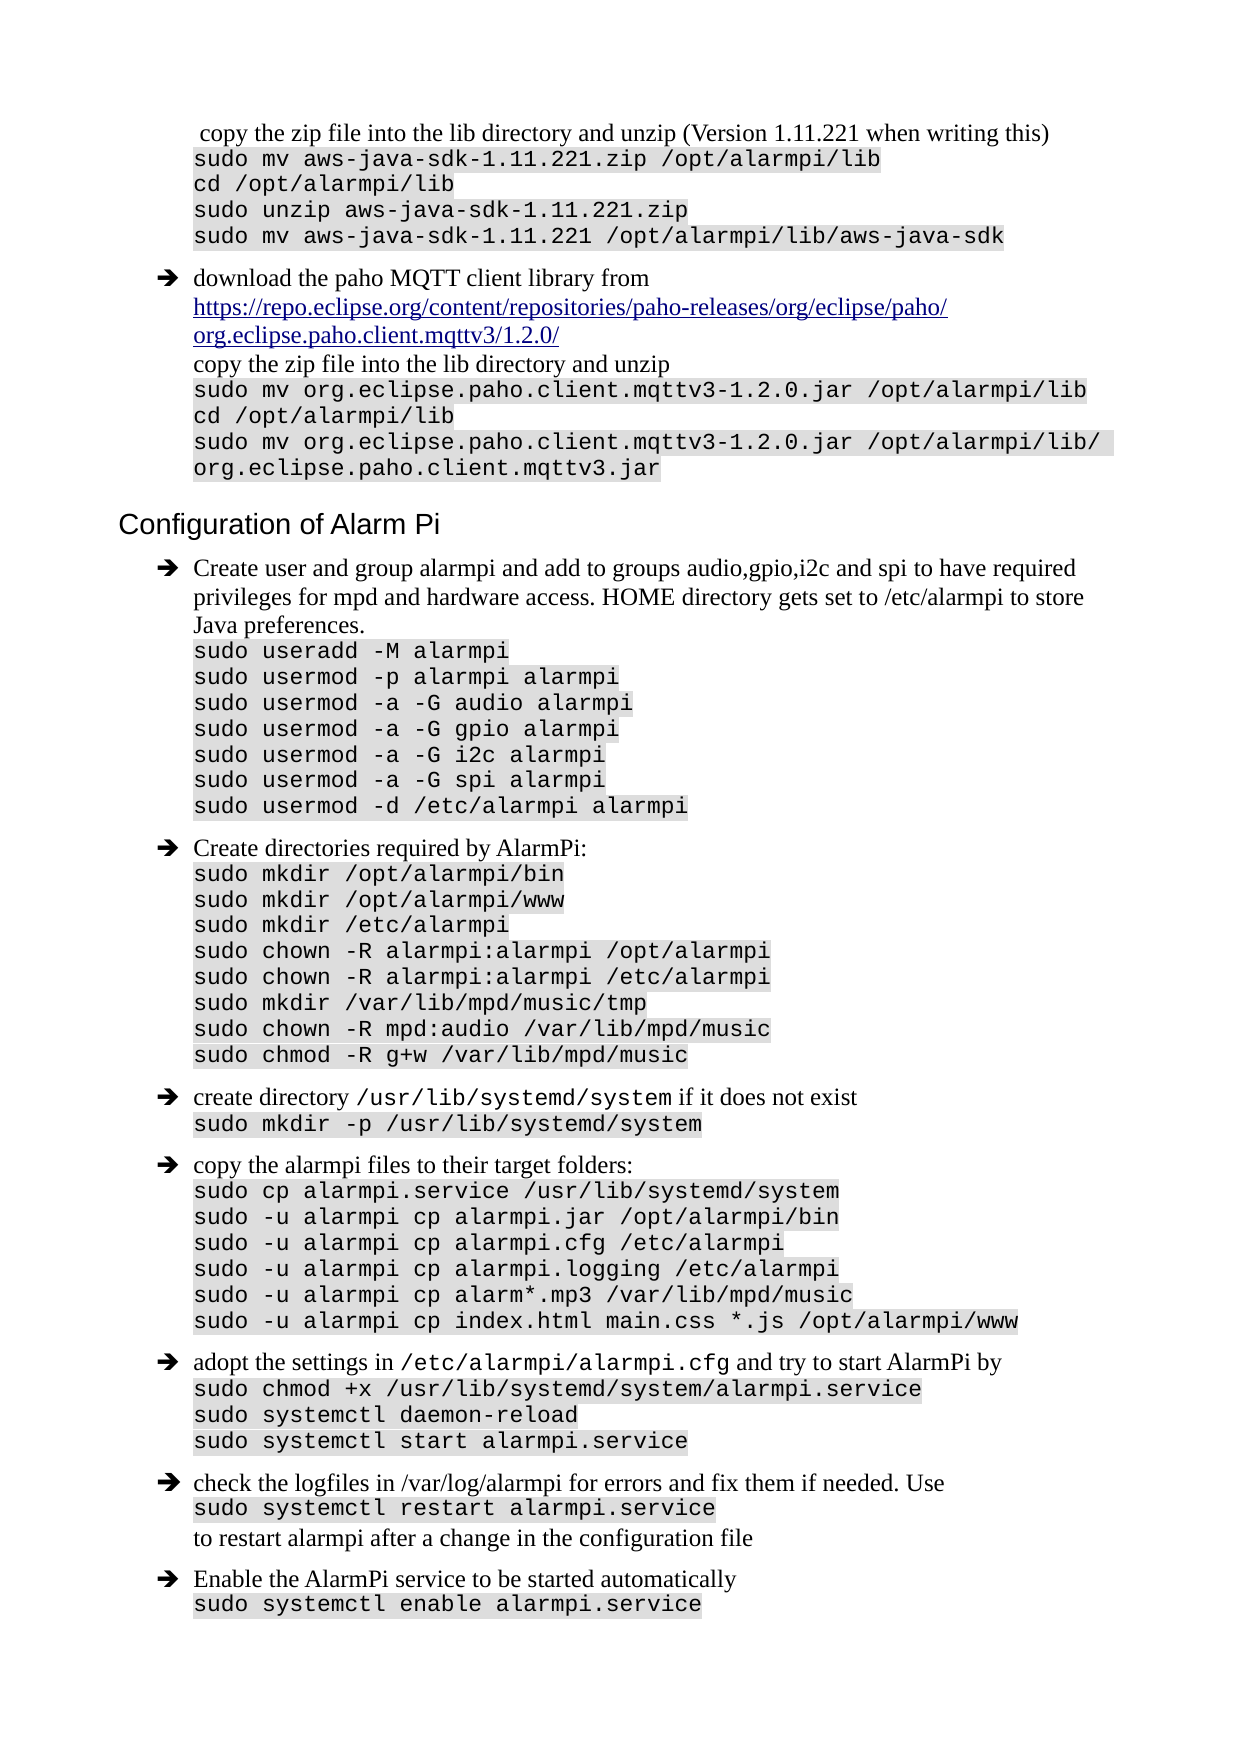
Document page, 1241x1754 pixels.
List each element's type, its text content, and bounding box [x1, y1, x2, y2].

list adopt the settings in /etc/alarmpi/alarmpi.cfg and try to start AlarmPi by sudo chmod +x /usr/lib/systemd/system/alarmpi.service sudo systemctl daemon-reload sudo systemctl start alarmpi.service [156, 1347, 1122, 1456]
list check the logfiles in /var/log/alarmpi for errors and fix them if needed. Use sudo systemctl restart alarmpi.service to restart alarmpi after a change in the configuration file [156, 1468, 1122, 1551]
list Create user and group alarmpi and add to groups audio,gpio,i2c and spi to have required privileges for mpd and hardware access. HOME directory gets set to /etc/alarmpi to store Java preferences. sudo useradd -M alarmpi sudo usermod -p alarmpi alarmpi sudo usermod -a -G audio alarmpi sudo usermod -a -G gpio alarmpi sudo usermod -a -G i2c alarmpi sudo usermod -a -G spi alarmpi sudo usermod -d /etc/alarmpi alarmpi [156, 553, 1122, 821]
list Create directories required by AlarmPi: sudo mkdir /opt/alarmpi/bin sudo mkdir /opt/alarmpi/www sudo mkdir /etc/alarmpi sudo chown -R alarmpi:alarmpi /opt/alarmpi sudo chown -R alarmpi:alarmpi /etc/alarmpi sudo mkdir /var/lib/mpd/music/tmp sudo chown -R mpd:audio /var/lib/mpd/music sudo chmod -R g+w /var/lib/mpd/music [156, 833, 1122, 1069]
list create directory /usr/lib/systemd/system if it does not exist sudo mkdir -p /usr/lib/systemd/system [156, 1082, 1122, 1138]
list download the paho MQTT client library from https://repo.eclipse.org/content/repositories/paho-releases/org/eclipse/paho/org.eclipse.paho.client.mqttv3/1.2.0/ copy the zip file into the lib directory and unzip sudo mv org.eclipse.paho.client.mqttv3-1.2.0.jar /opt/alarmpi/lib cd /opt/alarmpi/lib sudo mv org.eclipse.paho.client.mqttv3-1.2.0.jar /opt/alarmpi/lib/ org.eclipse.paho.client.mqttv3.jar [156, 263, 1122, 482]
list copy the zip file into the lib directory and unzip (Version 1.11.221 when writing this) sudo mv aws-java-sdk-1.11.221.zip /opt/alarmpi/lib cd /opt/alarmpi/lib sudo unzip aws-java-sdk-1.11.221.zip sudo mv aws-java-sdk-1.11.221 /opt/alarmpi/lib/aws-java-sdk [156, 118, 1122, 251]
list copy the alarmpi files to their target folders: sudo cp alarmpi.service /usr/lib/systemd/system sudo -u alarmpi cp alarmpi.jar /opt/alarmpi/bin sudo -u alarmpi cp alarmpi.cfg /etc/alarmpi sudo -u alarmpi cp alarmpi.logging /etc/alarmpi sudo -u alarmpi cp alarm*.mp3 /var/lib/mpd/music sudo -u alarmpi cp index.html main.css *.js /opt/alarmpi/www [156, 1151, 1122, 1335]
list Enable the AlarmPi service to be started automatically sudo systemctl enable alarmpi.service [156, 1564, 1122, 1619]
subtitle Configuration of Alarm Pi [118, 507, 1122, 540]
